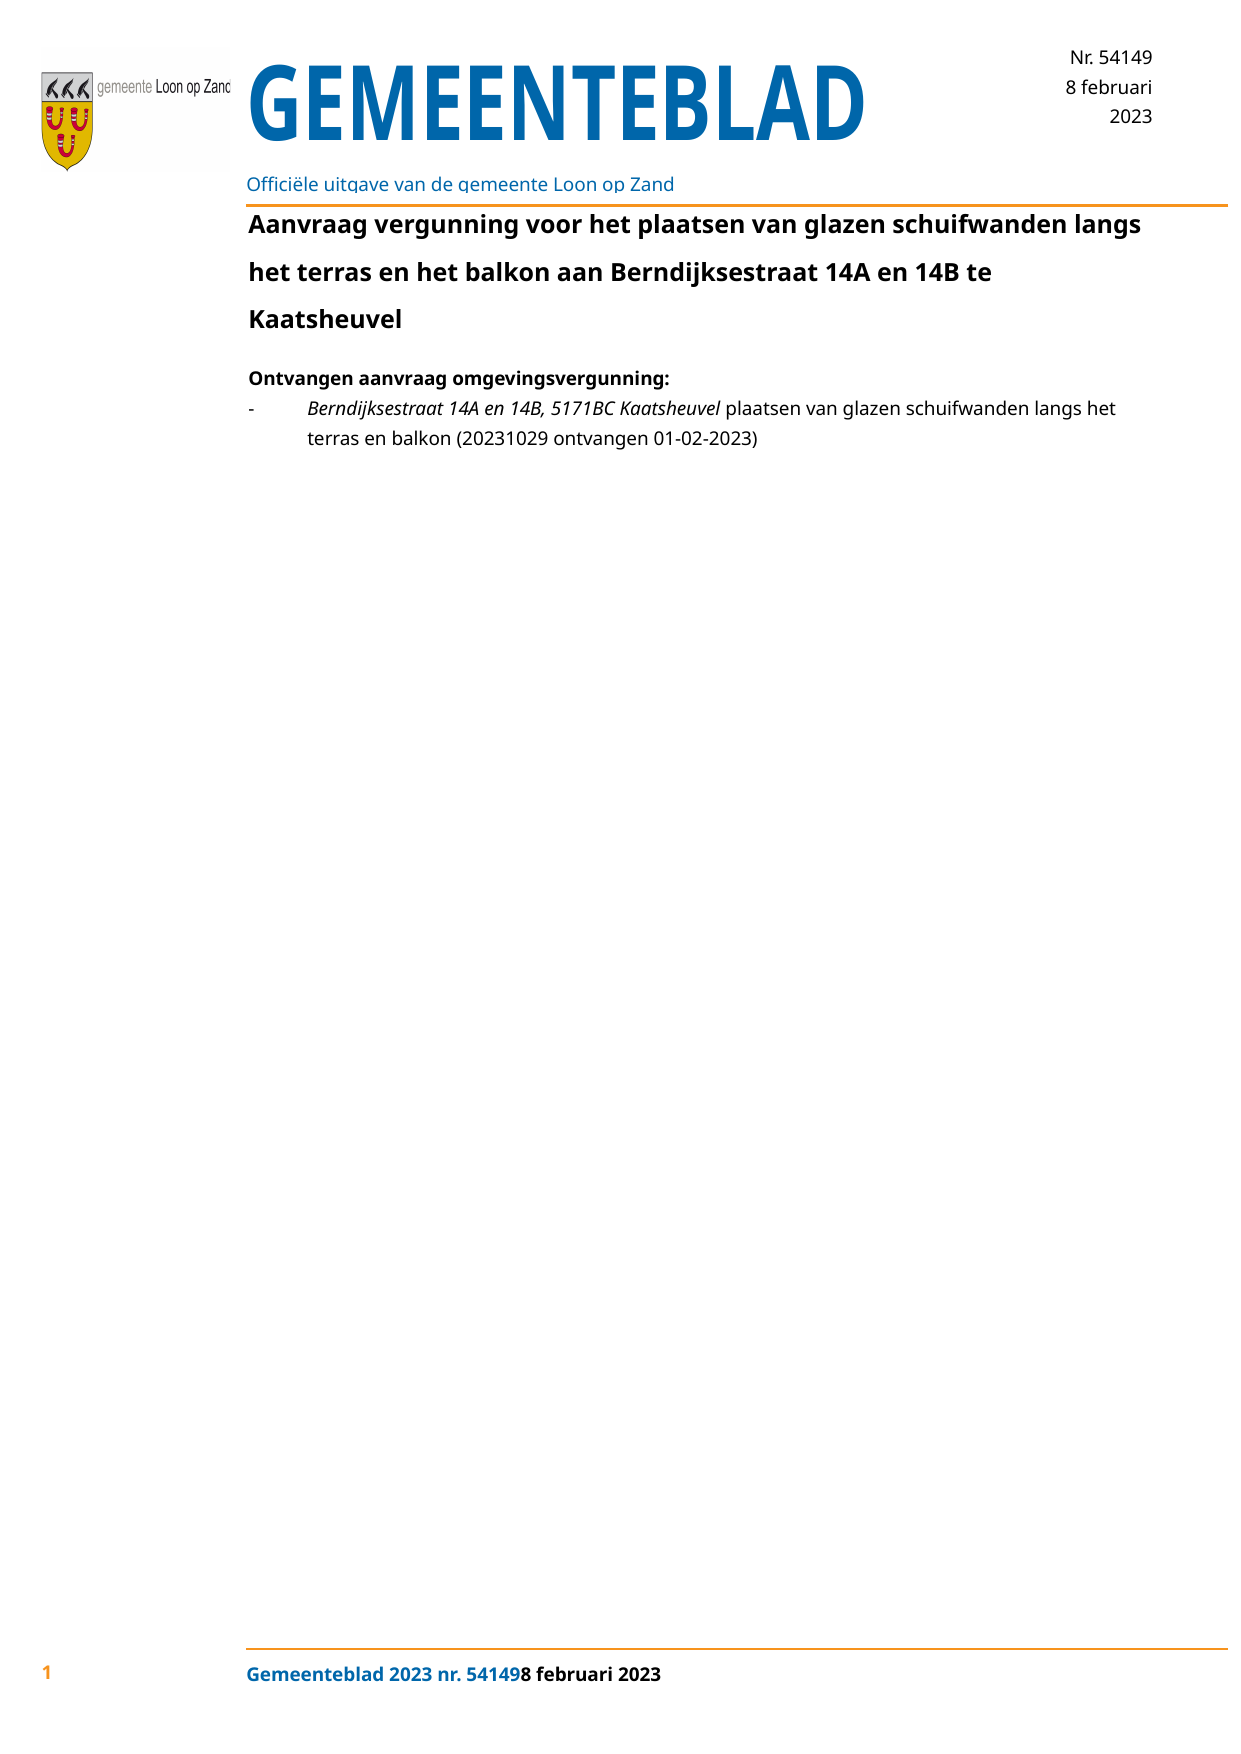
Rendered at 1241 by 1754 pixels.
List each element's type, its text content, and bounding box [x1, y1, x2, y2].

text Ontvangen aanvraag omgevingsvergunning: [248, 366, 1152, 391]
picture [41, 47, 231, 172]
list Berndijksestraat 14A en 14B, 5171BC Kaatsheuvel plaatsen van glazen schuifwanden langs het terras en balkon (20231029 ontvangen 01-02-2023) [248, 395, 1152, 450]
text Aanvraag vergunning voor het plaatsen van glazen schuifwanden langs het terras en het balkon aan Berndijksestraat 14A en 14B te Kaatsheuvel [248, 207, 1152, 336]
